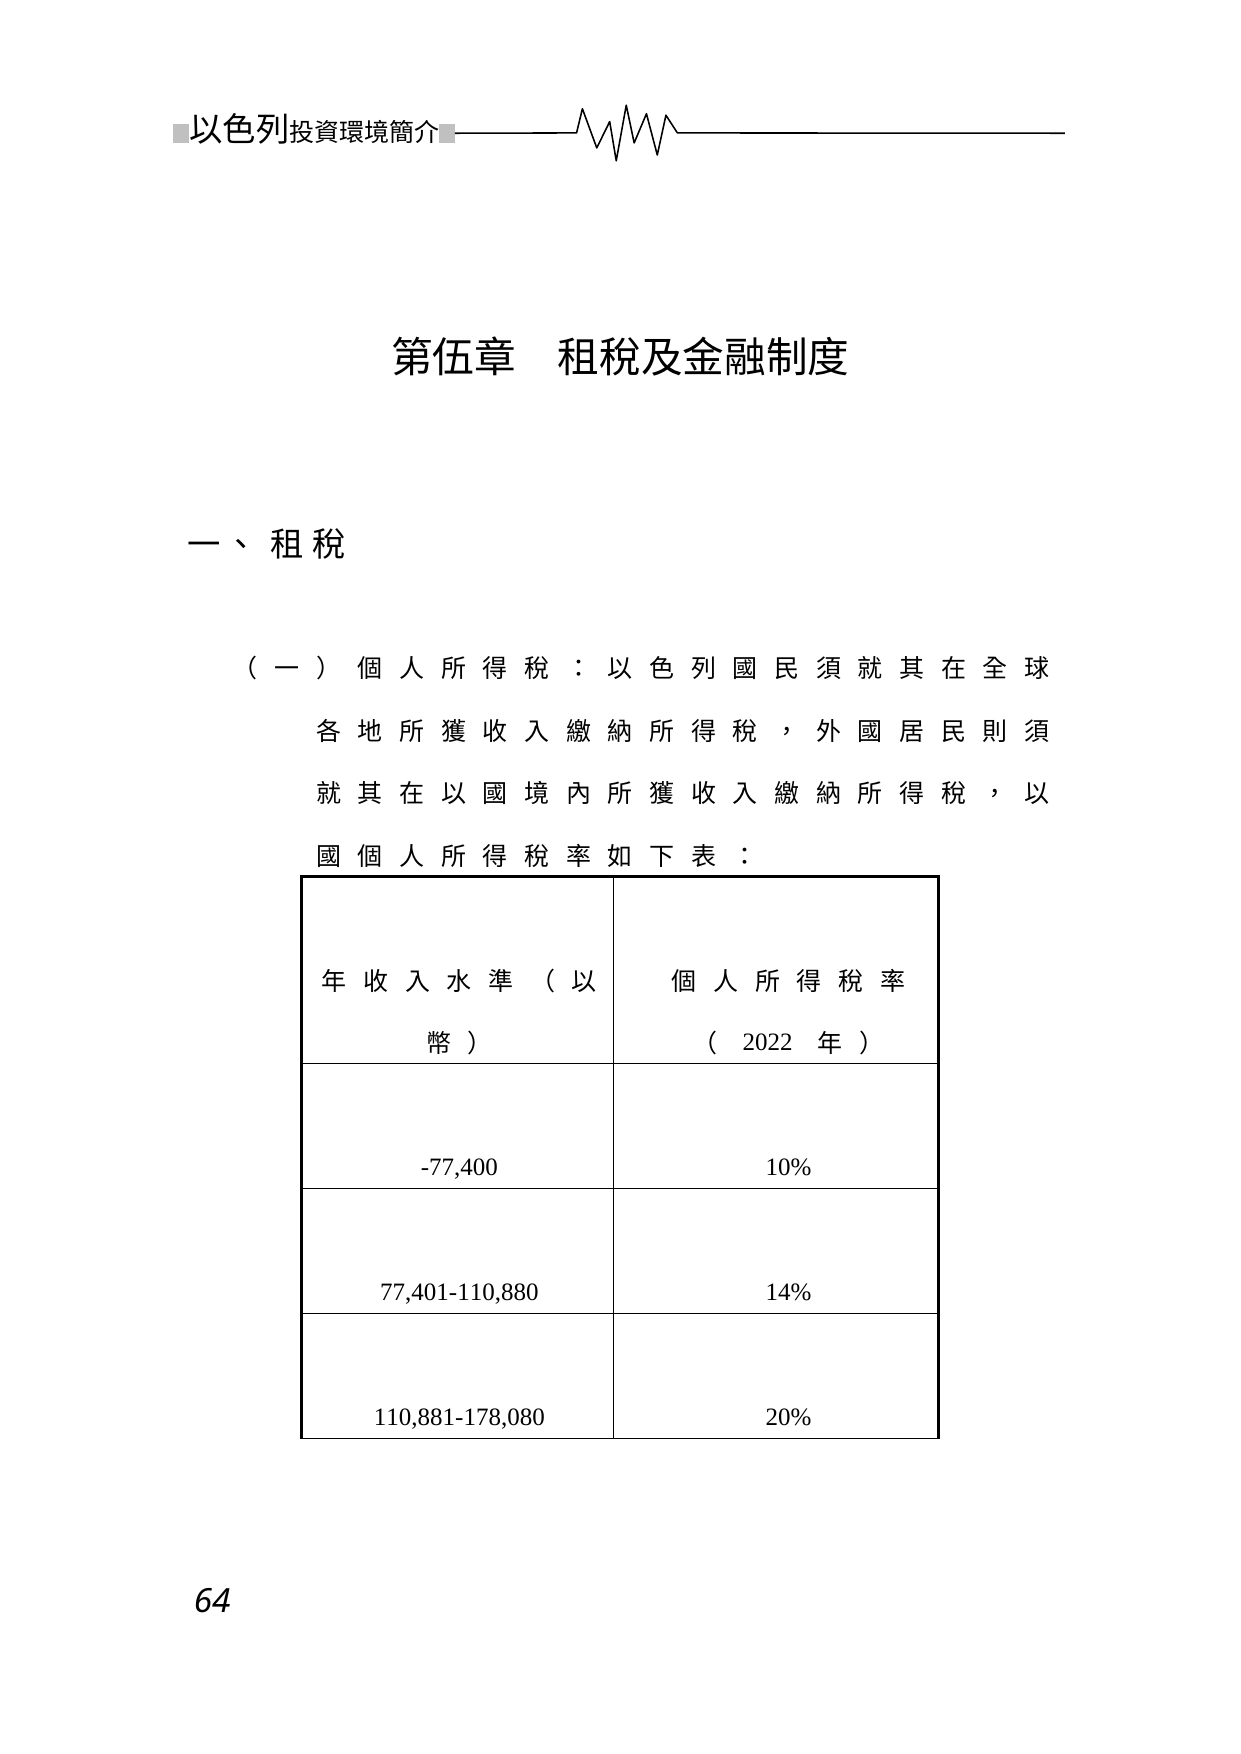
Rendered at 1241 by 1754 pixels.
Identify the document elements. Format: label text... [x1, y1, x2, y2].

table_cell 110,881-178,080 [303, 1314, 613, 1438]
table_cell 20% [614, 1314, 937, 1438]
text 第伍章 租稅及金融制度 [183, 313, 1058, 375]
table_header 年收入水準（以幣） [303, 878, 613, 1063]
table_cell 14% [614, 1189, 937, 1313]
text 一、租稅 [183, 500, 1058, 563]
table_cell 77,401-110,880 [303, 1189, 613, 1313]
text （一）個人所得稅：以色列國民須就其在全球各地所獲收入繳納所得稅，外國居民則須就其在以國境內所獲收入繳納所得稅，以國個人所得稅率如下表： [207, 625, 1058, 875]
table_cell 10% [614, 1064, 937, 1188]
table_cell -77,400 [303, 1064, 613, 1188]
table_header 個人所得稅率（2022年） [614, 878, 937, 1063]
